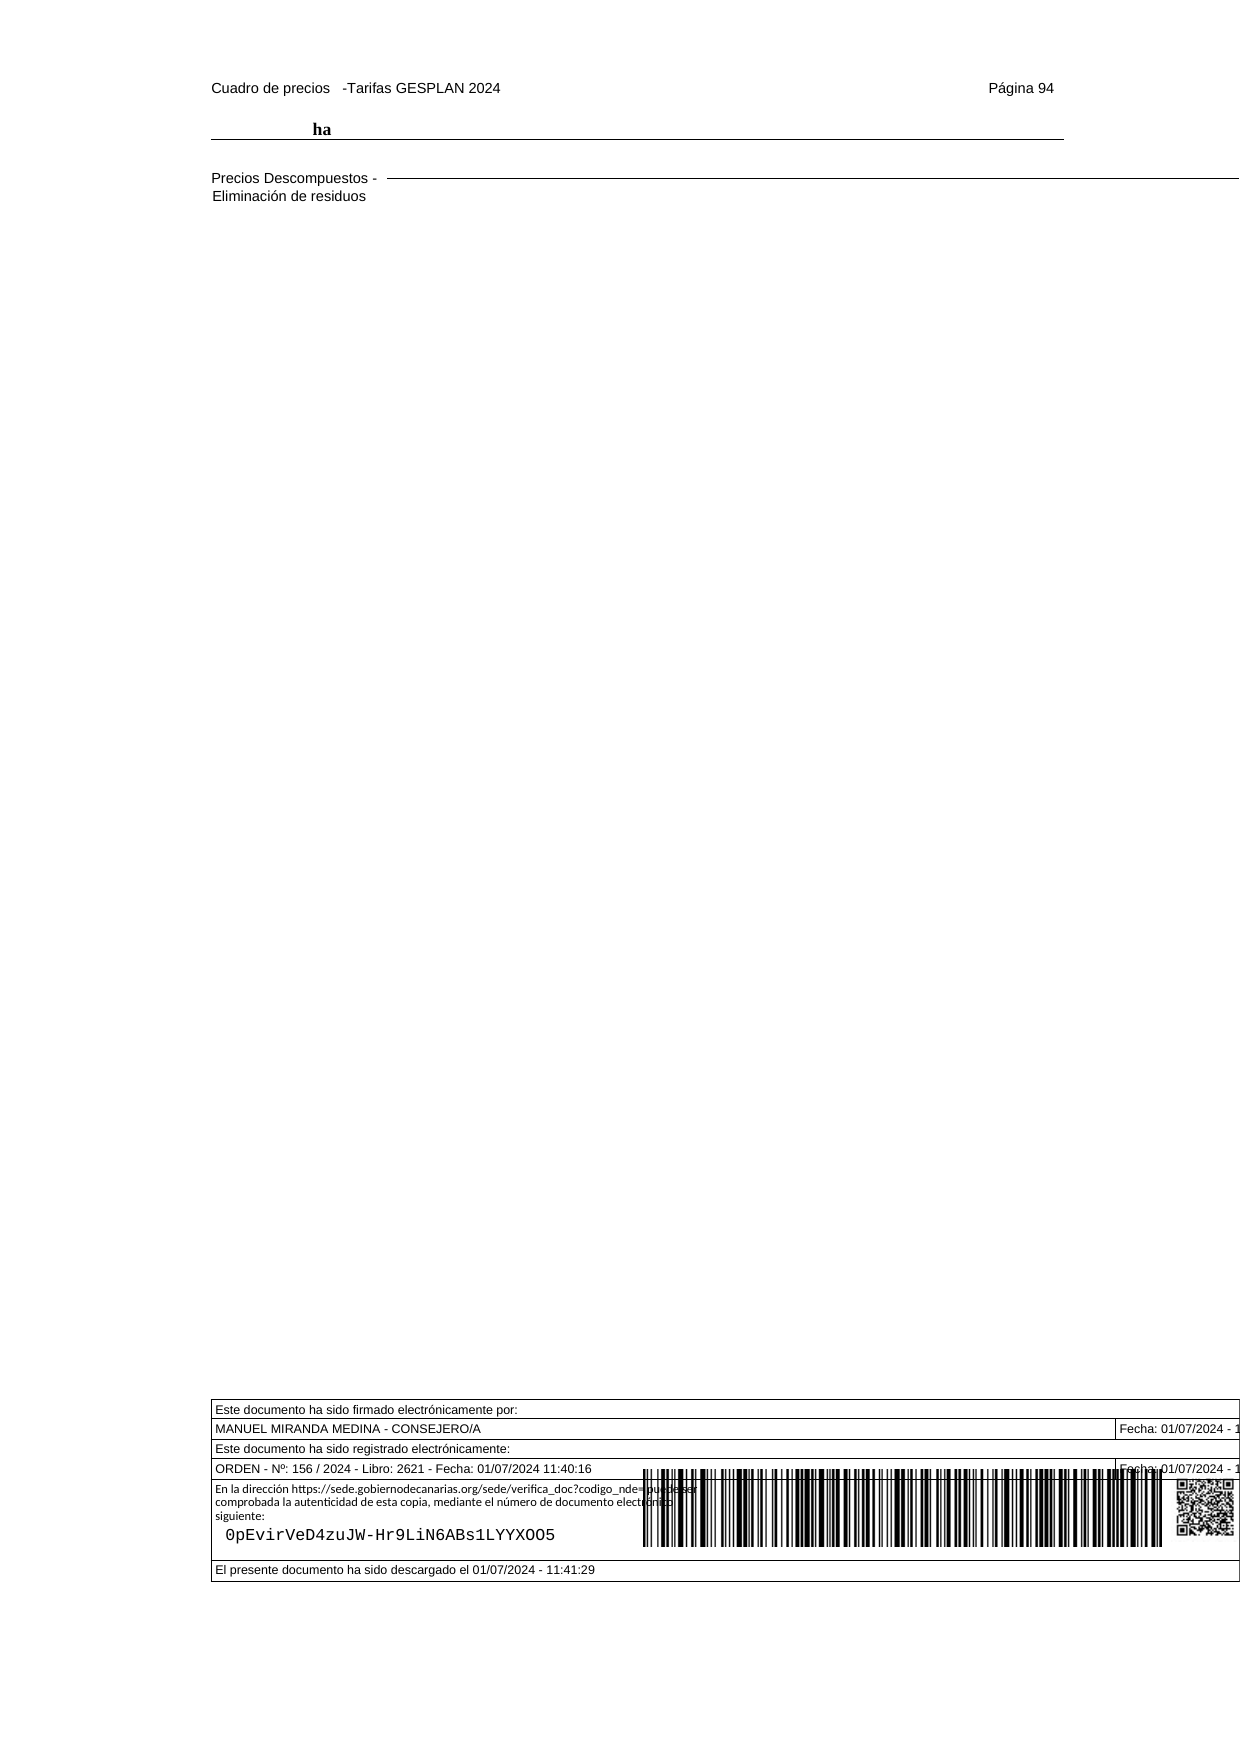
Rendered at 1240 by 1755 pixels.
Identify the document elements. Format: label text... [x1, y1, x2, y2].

text Precios Descompuestos - Eliminación de residuos [211, 169, 968, 204]
